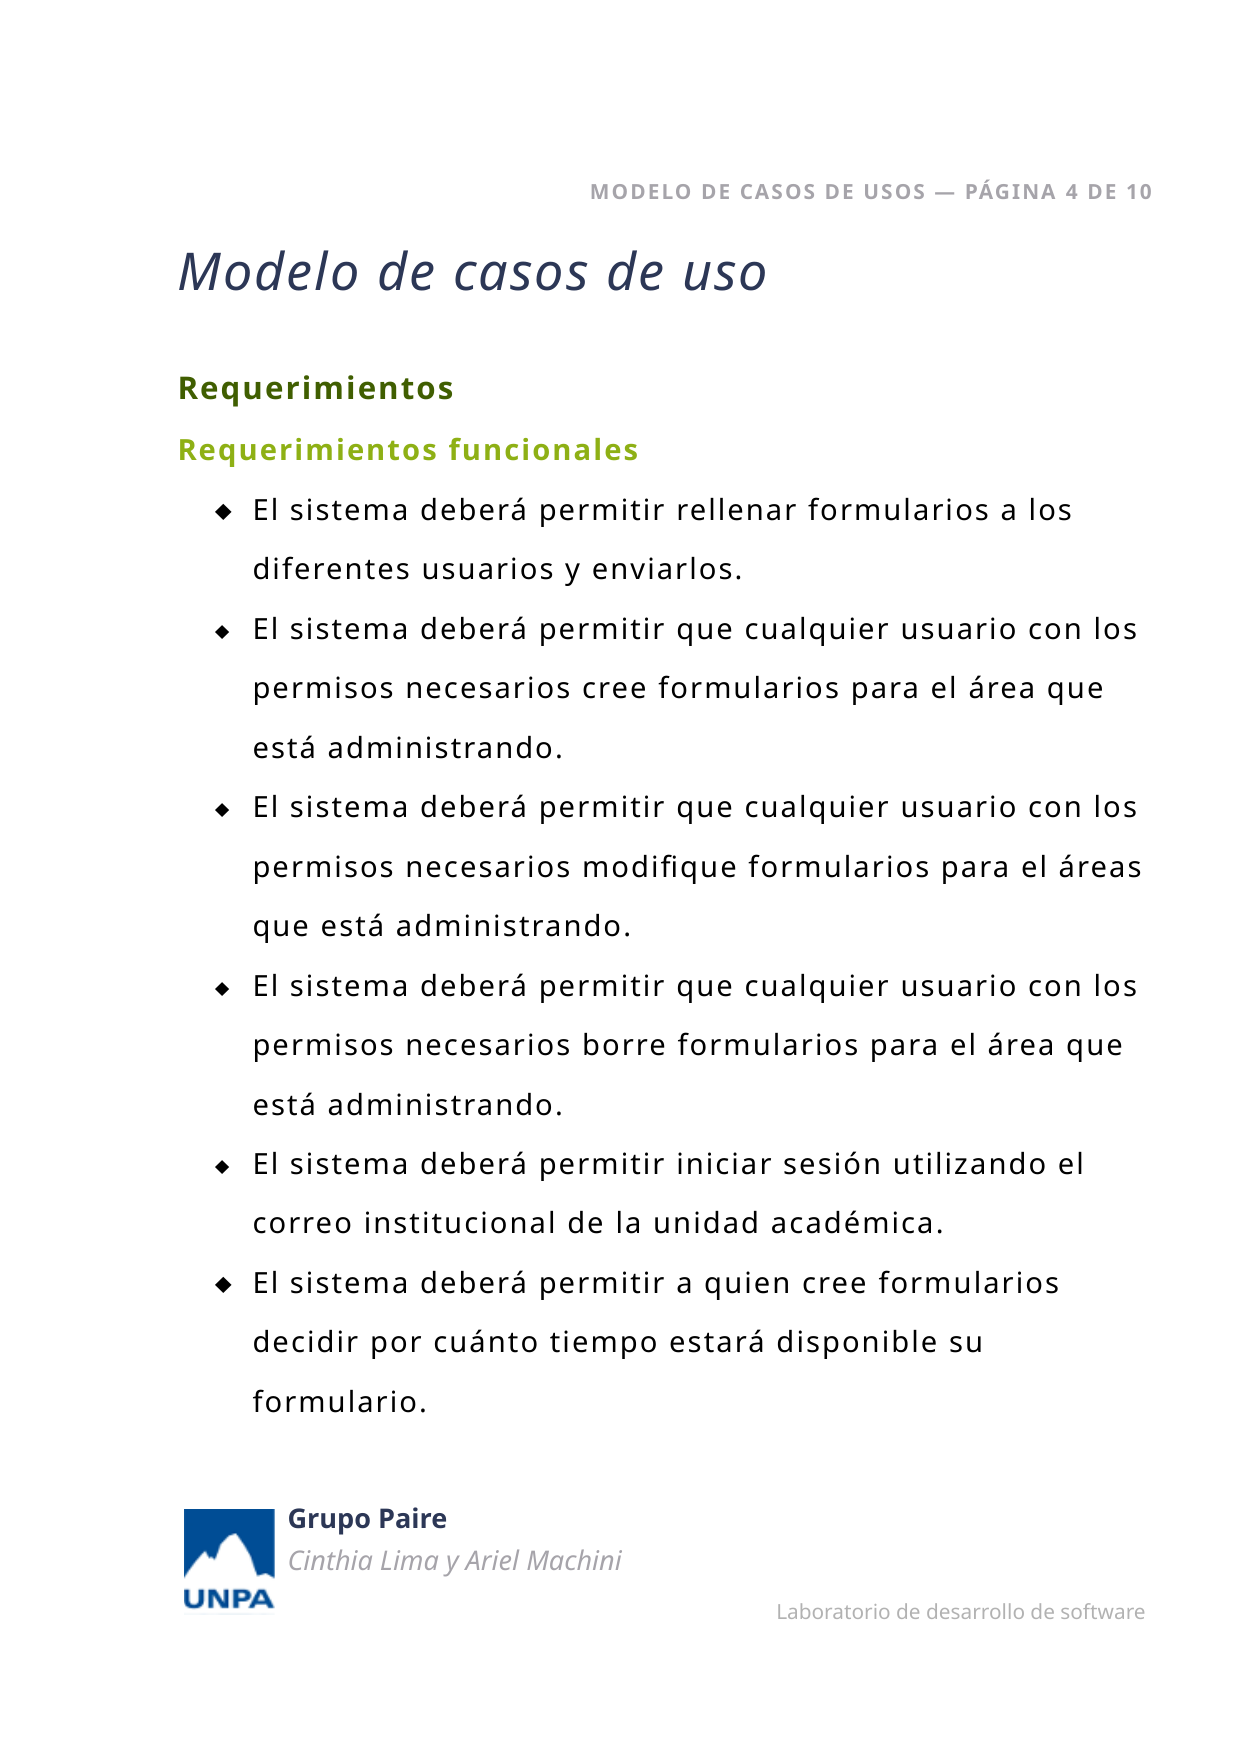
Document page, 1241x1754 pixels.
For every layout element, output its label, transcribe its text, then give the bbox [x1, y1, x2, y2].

list El sistema deberá permitir que cualquier usuario con los permisos necesarios borre formularios para el área que está administrando. [215, 965, 1152, 1123]
list El sistema deberá permitir rellenar formularios a los diferentes usuarios y enviarlos. [215, 489, 1152, 588]
text Modelo de casos de uso [177, 235, 1152, 306]
text Requerimientos funcionales [177, 429, 1152, 469]
list El sistema deberá permitir iniciar sesión utilizando el correo institucional de la unidad académica. [215, 1143, 1152, 1242]
text Requerimientos [177, 366, 1152, 408]
list El sistema deberá permitir que cualquier usuario con los permisos necesarios cree formularios para el área que está administrando. [215, 608, 1152, 767]
picture [184, 1509, 275, 1615]
list El sistema deberá permitir a quien cree formularios decidir por cuánto tiempo estará disponible su formulario. [215, 1262, 1152, 1421]
list El sistema deberá permitir que cualquier usuario con los permisos necesarios modifique formularios para el áreas que está administrando. [215, 786, 1152, 945]
